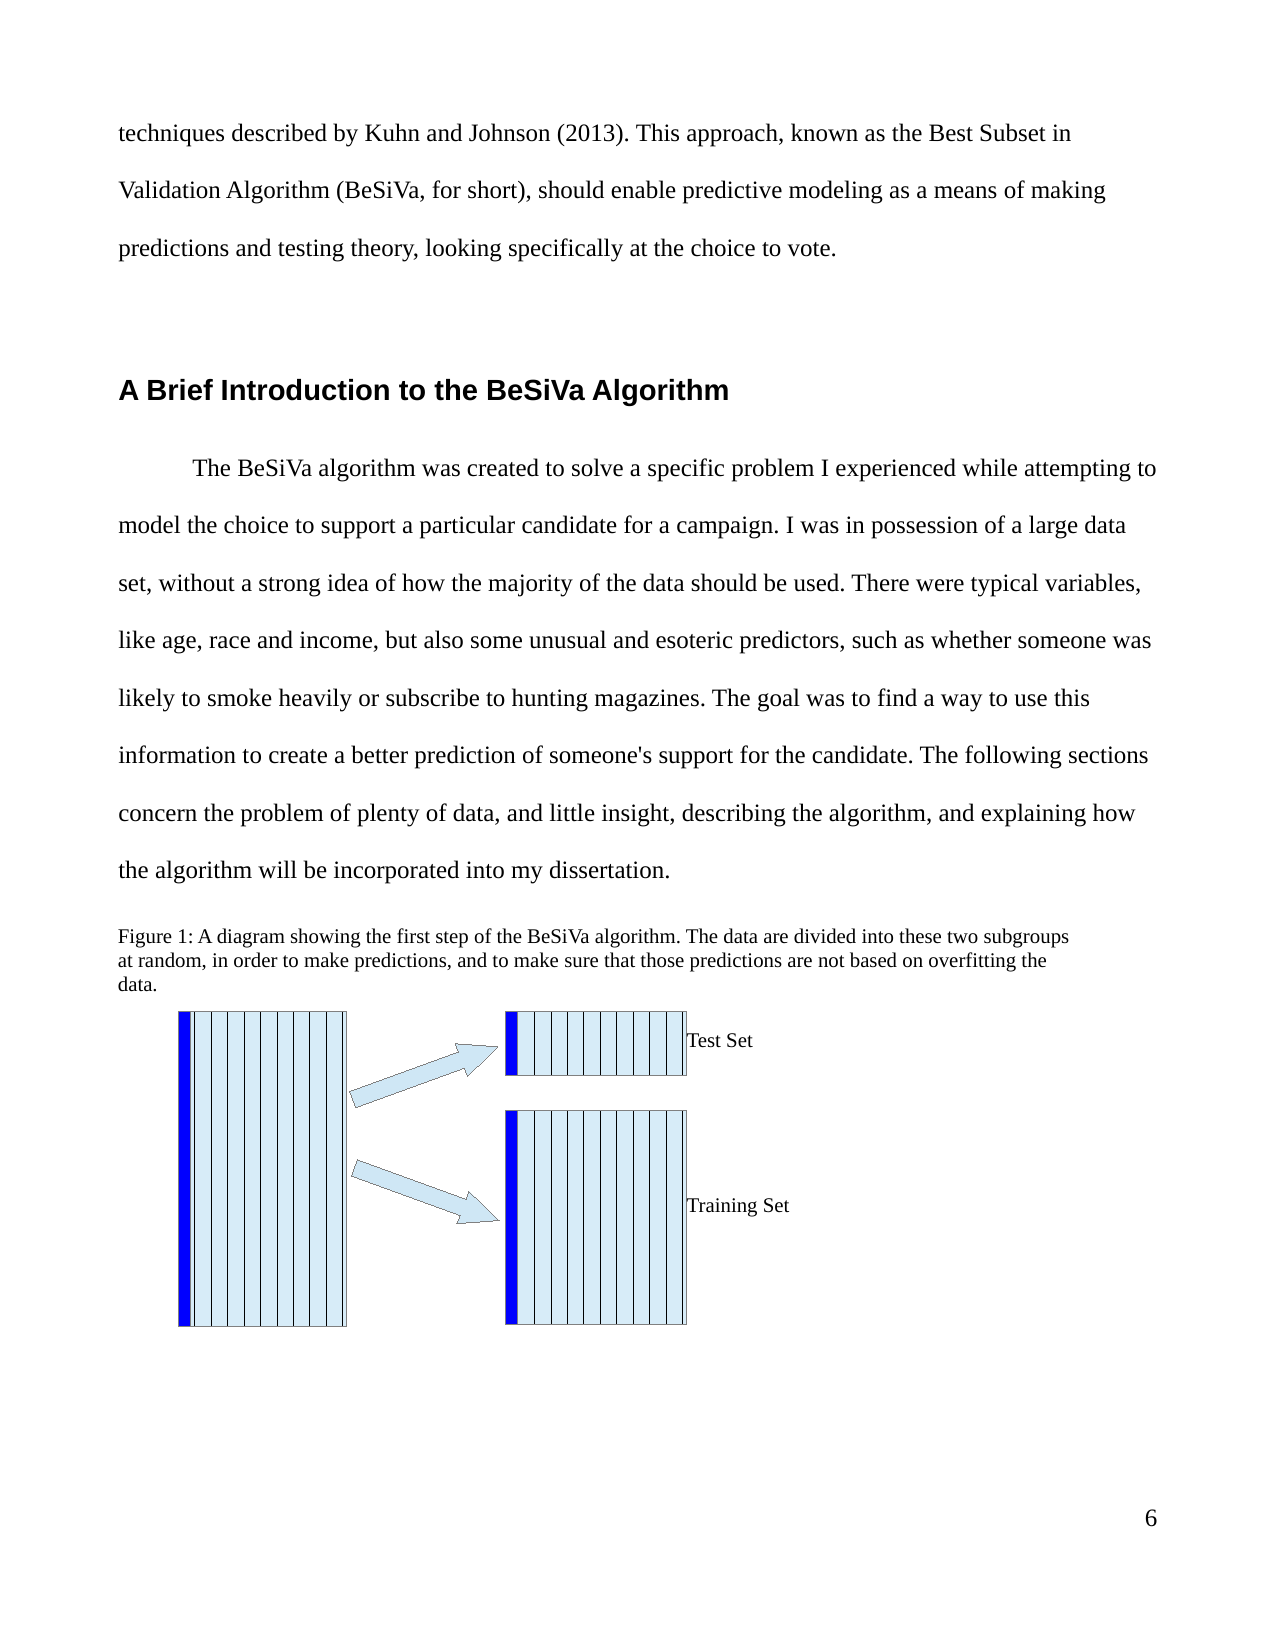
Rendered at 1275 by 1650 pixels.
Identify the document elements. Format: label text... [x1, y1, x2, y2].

text The BeSiVa algorithm was created to solve a specific problem I experienced while attempting to model the choice to support a particular candidate for a campaign. I was in possession of a large data set, without a strong idea of how the majority of the data should be used. There were typical variables, like age, race and income, but also some unusual and esoteric predictors, such as whether someone was likely to smoke heavily or subscribe to hunting magazines. The goal was to find a way to use this information to create a better prediction of someone's support for the candidate. The following sections concern the problem of plenty of data, and little insight, describing the algorithm, and explaining how the algorithm will be incorporated into my dissertation. [118, 453, 1157, 884]
subtitle A Brief Introduction to the BeSiVa Algorithm [118, 373, 1157, 407]
text techniques described by Kuhn and Johnson (2013). This approach, known as the Best Subset in Validation Algorithm (BeSiVa, for short), should enable predictive modeling as a means of making predictions and testing theory, looking specifically at the choice to vote. [118, 118, 1157, 262]
